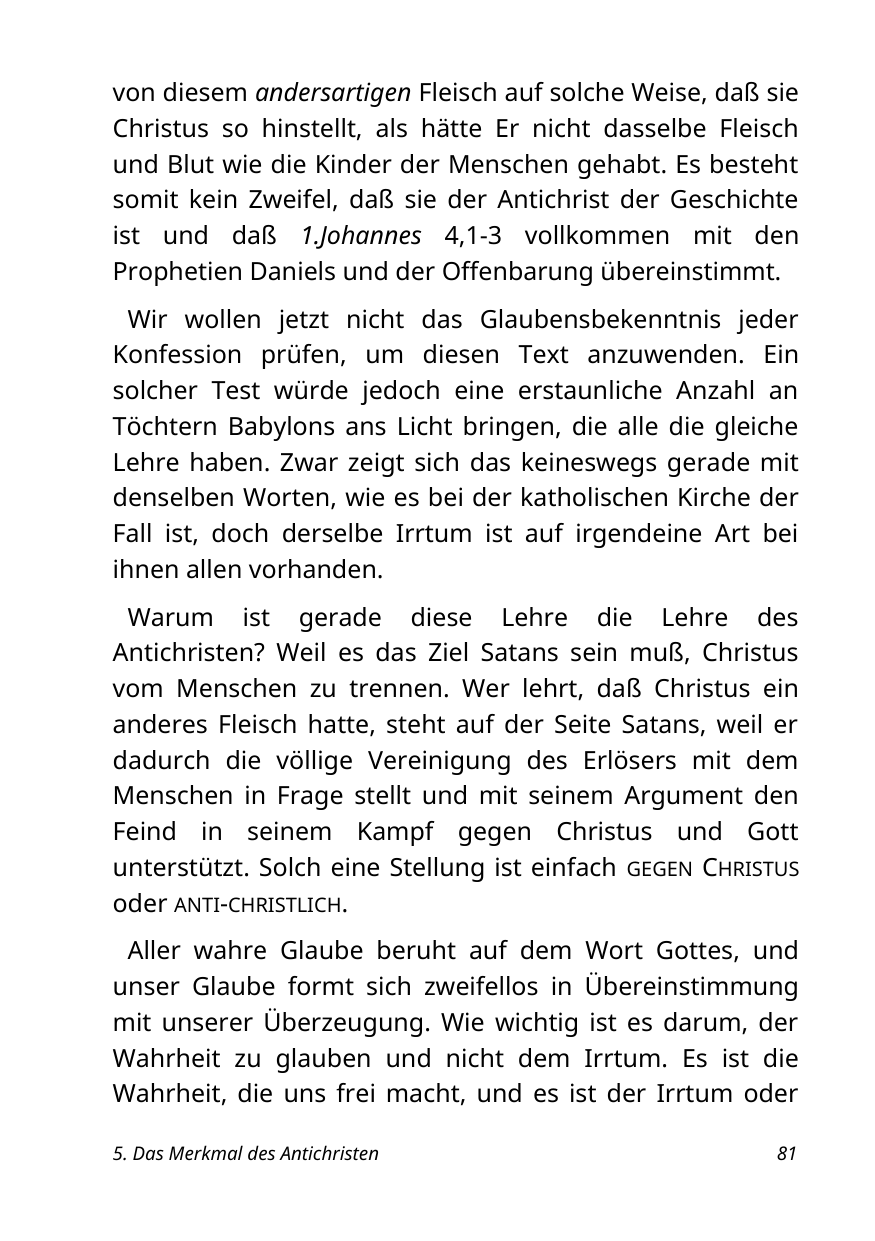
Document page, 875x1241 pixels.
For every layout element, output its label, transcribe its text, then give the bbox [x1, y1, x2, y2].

text Wir wollen jetzt nicht das Glaubensbekenntnis jeder Konfession prüfen, um diesen Text anzuwenden. Ein solcher Test würde jedoch eine erstaunliche Anzahl an Töchtern Babylons ans Licht bringen, die alle die gleiche Lehre haben. Zwar zeigt sich das keineswegs gerade mit denselben Worten, wie es bei der katholischen Kirche der Fall ist, doch derselbe Irrtum ist auf irgendeine Art bei ihnen allen vorhanden. [112, 301, 799, 586]
text von diesem andersartigen Fleisch auf solche Weise, daß sie Christus so hinstellt, als hätte Er nicht dasselbe Fleisch und Blut wie die Kinder der Menschen gehabt. Es besteht somit kein Zweifel, daß sie der Antichrist der Geschichte ist und daß 1.Johannes 4,1-3 vollkommen mit den Prophetien Daniels und der Offenbarung übereinstimmt. [112, 75, 799, 288]
text Warum ist gerade diese Lehre die Lehre des Antichristen? Weil es das Ziel Satans sein muß, Christus vom Menschen zu trennen. Wer lehrt, daß Christus ein anderes Fleisch hatte, steht auf der Seite Satans, weil er dadurch die völlige Vereinigung des Erlösers mit dem Menschen in Frage stellt und mit seinem Argument den Feind in seinem Kampf gegen Christus und Gott unterstützt. Solch eine Stellung ist einfach gegen Christus oder anti-christlich. [112, 599, 799, 919]
text Aller wahre Glaube beruht auf dem Wort Gottes, und unser Glaube formt sich zweifellos in Übereinstimmung mit unserer Überzeugung. Wie wichtig ist es darum, der Wahrheit zu glauben und nicht dem Irrtum. Es ist die Wahrheit, die uns frei macht, und es ist der Irrtum oder [112, 933, 799, 1110]
